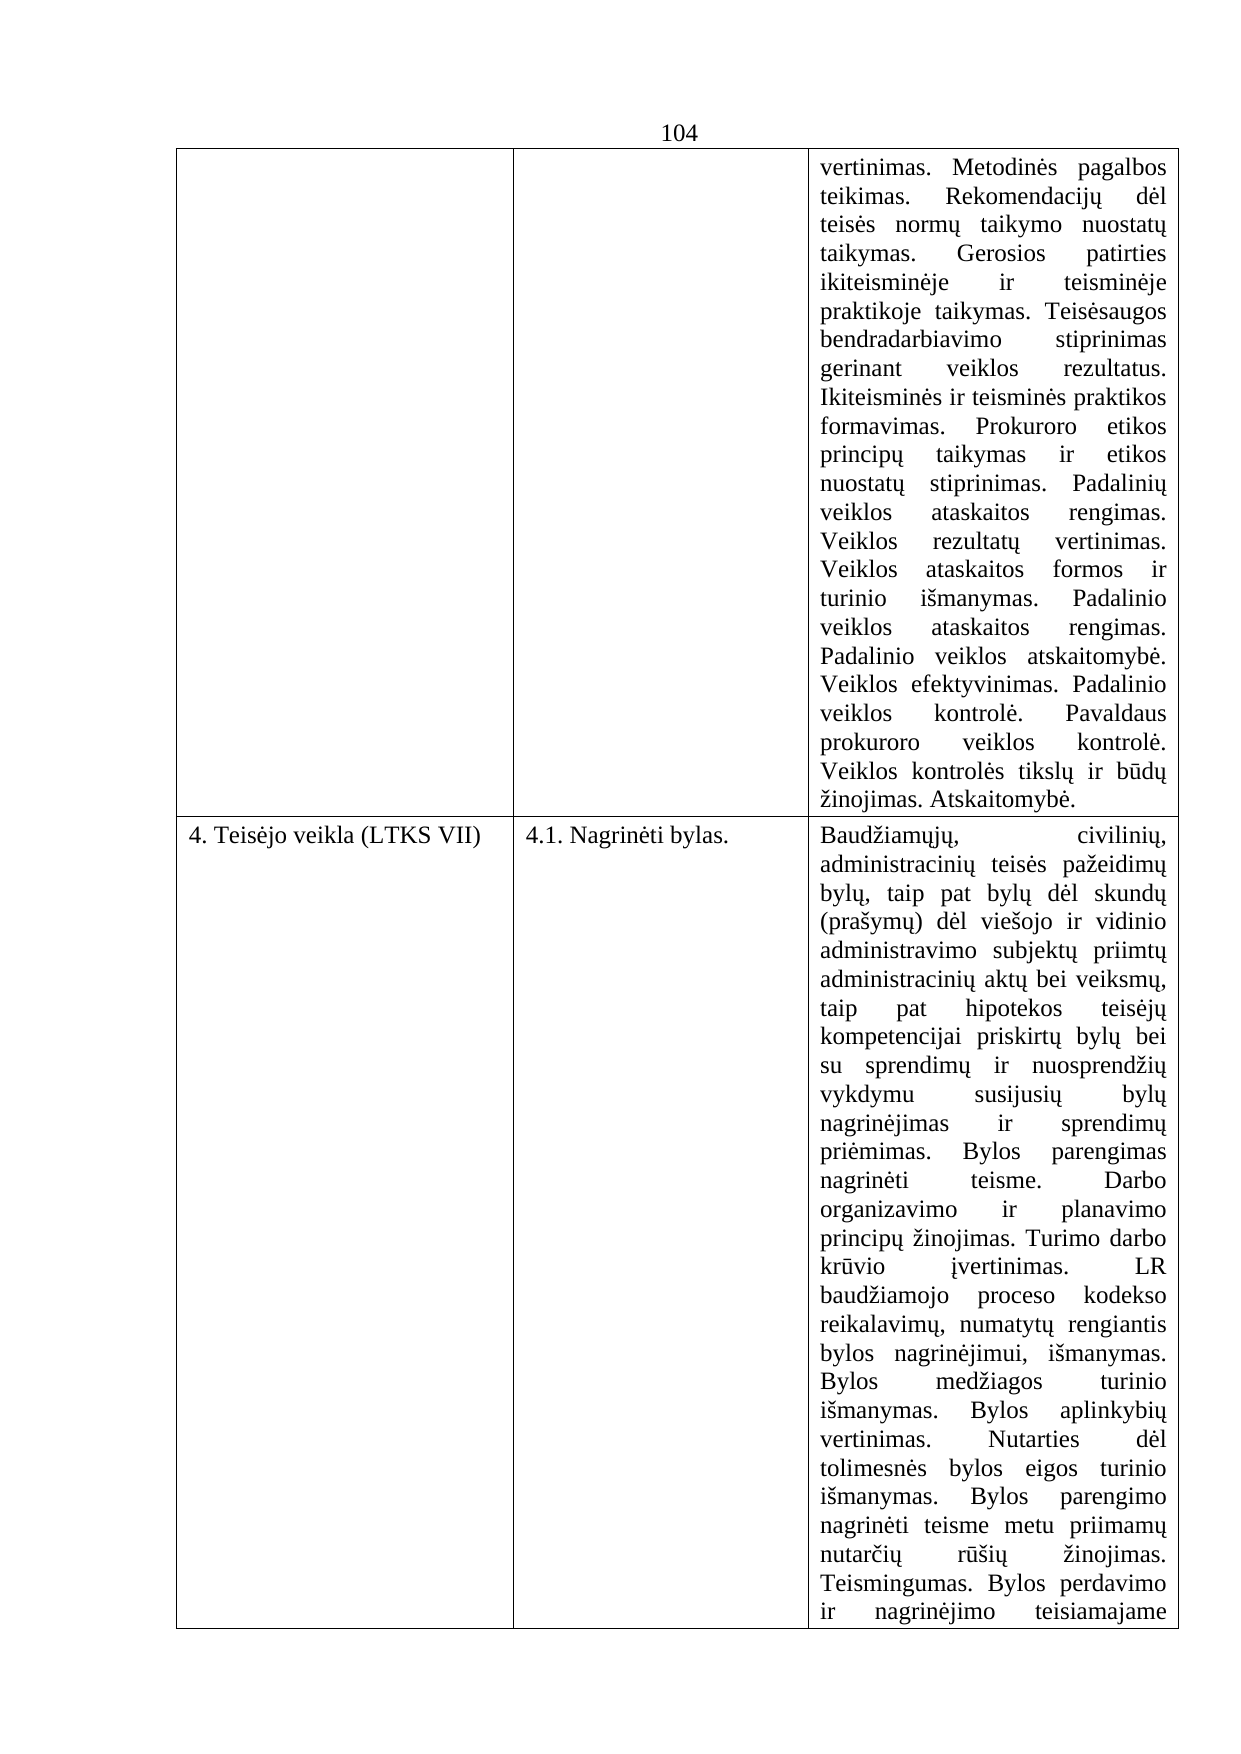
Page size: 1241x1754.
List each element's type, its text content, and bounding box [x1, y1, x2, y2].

table_cell vertinimas. Metodinės pagalbos teikimas. Rekomendacijų dėl teisės normų taikymo nuostatų taikymas. Gerosios patirties ikiteisminėje ir teisminėje praktikoje taikymas. Teisėsaugos bendradarbiavimo stiprinimas gerinant veiklos rezultatus. Ikiteisminės ir teisminės praktikos formavimas. Prokuroro etikos principų taikymas ir etikos nuostatų stiprinimas. Padalinių veiklos ataskaitos rengimas. Veiklos rezultatų vertinimas. Veiklos ataskaitos formos ir turinio išmanymas. Padalinio veiklos ataskaitos rengimas. Padalinio veiklos atskaitomybė. Veiklos efektyvinimas. Padalinio veiklos kontrolė. Pavaldaus prokuroro veiklos kontrolė. Veiklos kontrolės tikslų ir būdų žinojimas. Atskaitomybė. [809, 149, 1178, 816]
table_cell Baudžiamųjų, civilinių, administracinių teisės pažeidimų bylų, taip pat bylų dėl skundų (prašymų) dėl viešojo ir vidinio administravimo subjektų priimtų administracinių aktų bei veiksmų, taip pat hipotekos teisėjų kompetencijai priskirtų bylų bei su sprendimų ir nuosprendžių vykdymu susijusių bylų nagrinėjimas ir sprendimų priėmimas. Bylos parengimas nagrinėti teisme. Darbo organizavimo ir planavimo principų žinojimas. Turimo darbo krūvio įvertinimas. LR baudžiamojo proceso kodekso reikalavimų, numatytų rengiantis bylos nagrinėjimui, išmanymas. Bylos medžiagos turinio išmanymas. Bylos aplinkybių vertinimas. Nutarties dėl tolimesnės bylos eigos turinio išmanymas. Bylos parengimo nagrinėti teisme metu priimamų nutarčių rūšių žinojimas. Teismingumas. Bylos perdavimo ir nagrinėjimo teisiamajame [809, 817, 1178, 1628]
table_cell 4. Teisėjo veikla (LTKS VII) [177, 817, 513, 1628]
table_cell 4.1. Nagrinėti bylas. [514, 817, 808, 1628]
table_cell [177, 149, 513, 816]
table_cell [514, 149, 808, 816]
